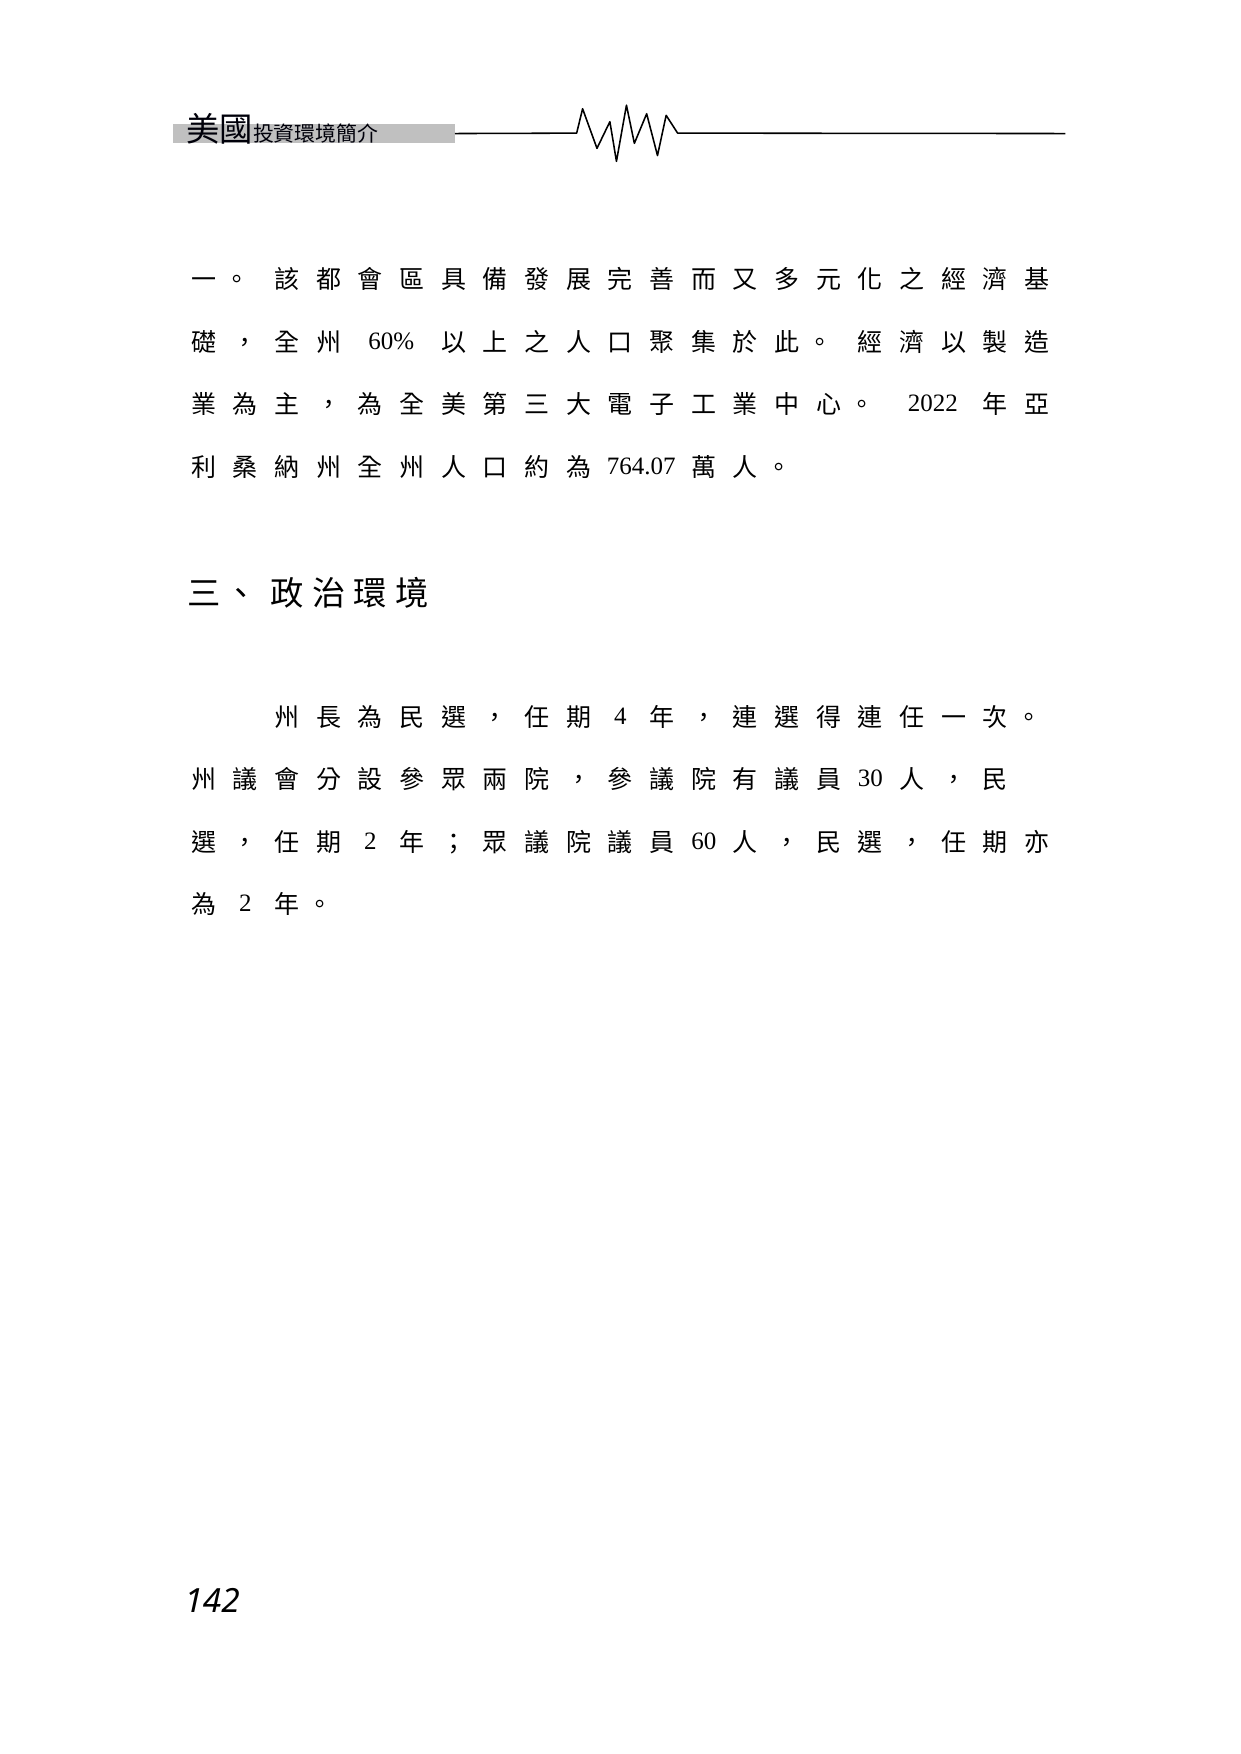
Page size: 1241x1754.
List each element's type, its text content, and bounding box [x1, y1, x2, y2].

text 州長為民選，任期4年，連選得連任一次。州議會分設參眾兩院，參議院有議員30人，民選，任期2年；眾議院議員60人，民選，任期亦為2年。 [183, 674, 1058, 924]
text 一。該都會區具備發展完善而又多元化之經濟基礎，全州60%以上之人口聚集於此。經濟以製造業為主，為全美第三大電子工業中心。2022年亞利桑納州全州人口約為764.07萬人。 [183, 236, 1058, 486]
text 三、政治環境 [183, 549, 1058, 611]
